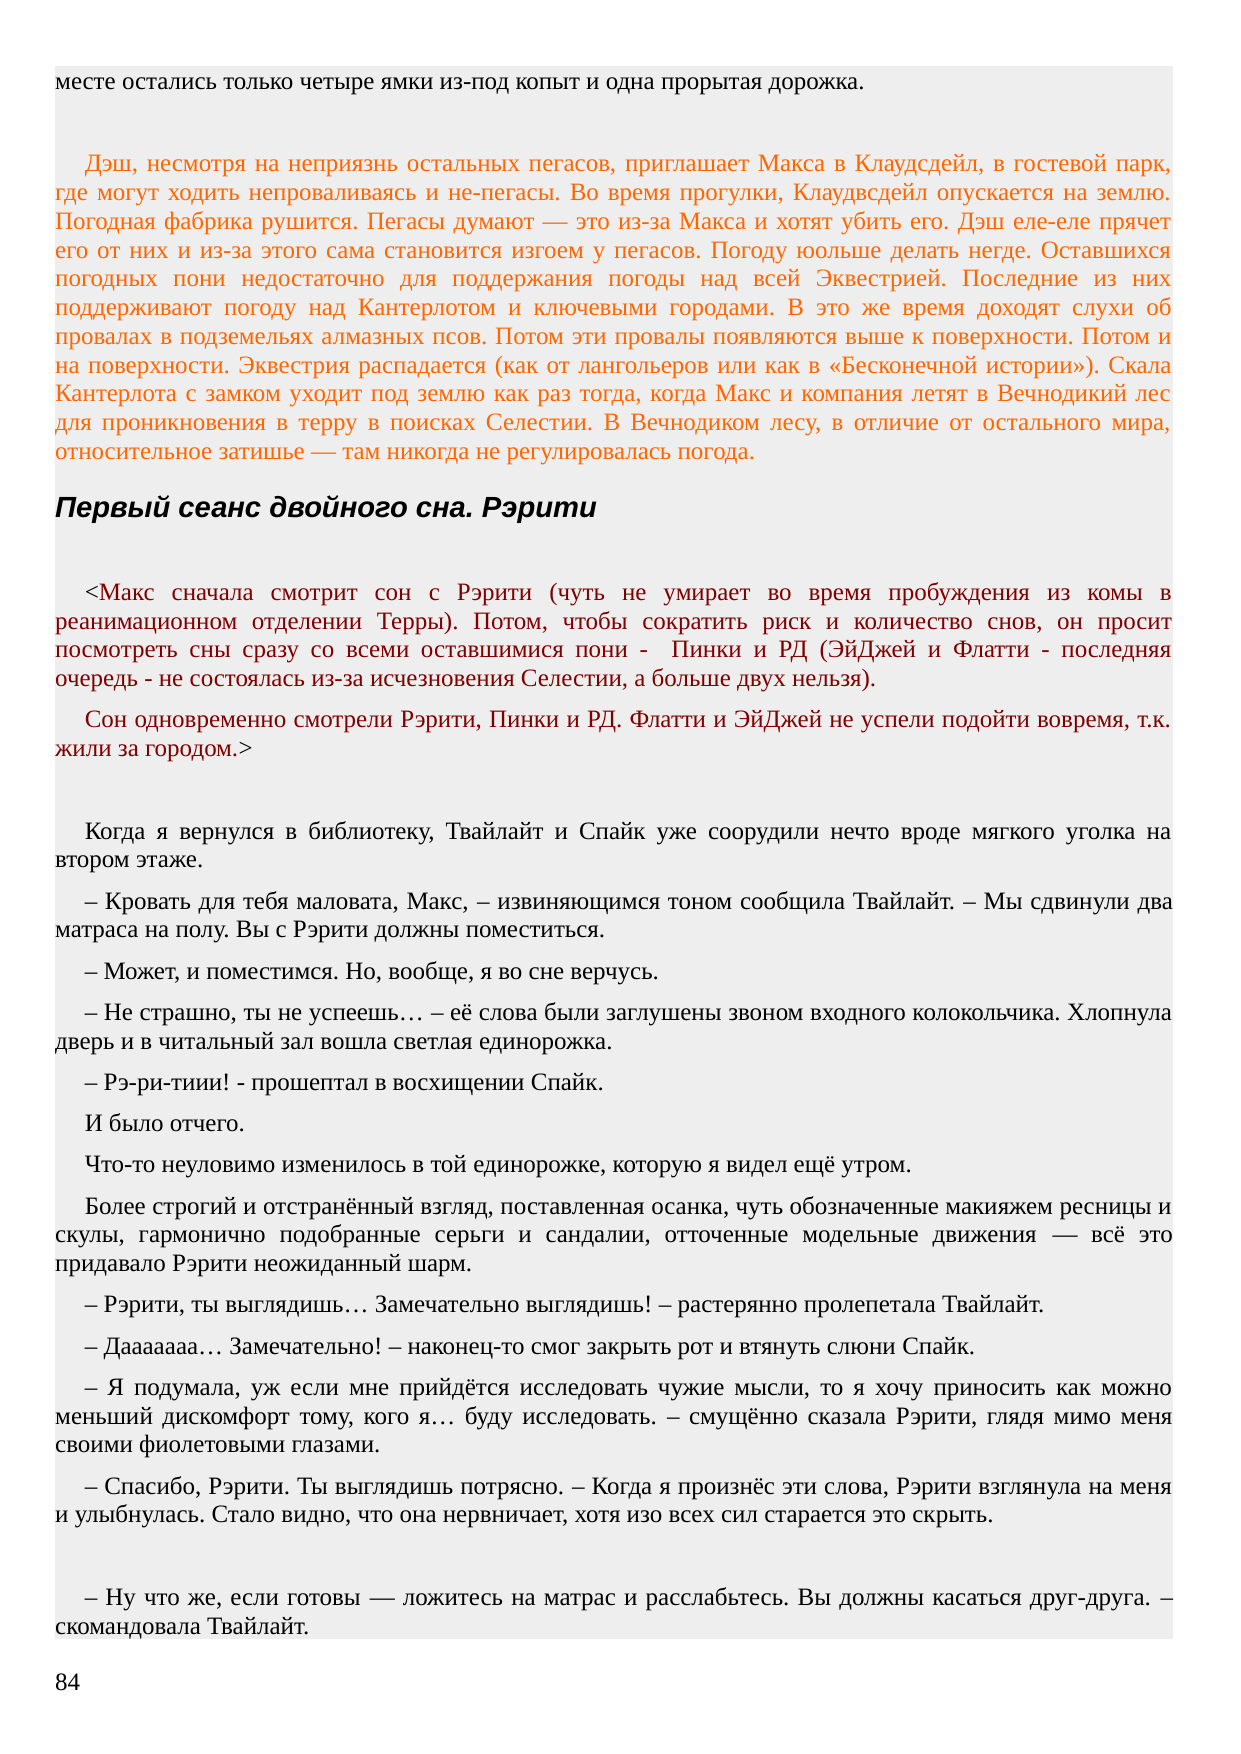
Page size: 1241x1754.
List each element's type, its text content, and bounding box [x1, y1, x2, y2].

text – Спасибо, Рэрити. Ты выглядишь потрясно. – Когда я произнёс эти слова, Рэрити взглянула на меня и улыбнулась. Стало видно, что она нервничает, хотя изо всех сил старается это скрыть. [55, 1471, 1173, 1528]
text – Ну что же, если готовы — ложитесь на матрас и расслабьтесь. Вы должны касаться друг-друга. – скомандовала Твайлайт. [55, 1582, 1173, 1639]
text Дэш, несмотря на неприязнь остальных пегасов, приглашает Макса в Клаудсдейл, в гостевой парк, где могут ходить непроваливаясь и не-пегасы. Во время прогулки, Клаудвсдейл опускается на землю. Погодная фабрика рушится. Пегасы думают — это из-за Макса и хотят убить его. Дэш еле-еле прячет его от них и из-за этого сама становится изгоем у пегасов. Погоду юольше делать негде. Оставшихся погодных пони недостаточно для поддержания погоды над всей Эквестрией. Последние из них поддерживают погоду над Кантерлотом и ключевыми городами. В это же время доходят слухи об провалах в подземельях алмазных псов. Потом эти провалы появляются выше к поверхности. Потом и на поверхности. Эквестрия распадается (как от лангольеров или как в «Бесконечной истории»). Скала Кантерлота с замком уходит под землю как раз тогда, когда Макс и компания летят в Вечнодикий лес для проникновения в терру в поисках Селестии. В Вечнодиком лесу, в отличие от остального мира, относительное затишье — там никогда не регулировалась погода. [55, 148, 1173, 465]
text Когда я вернулся в библиотеку, Твайлайт и Спайк уже соорудили нечто вроде мягкого уголка на втором этаже. [55, 816, 1173, 873]
text – Не страшно, ты не успеешь… – её слова были заглушены звоном входного колокольчика. Хлопнула дверь и в читальный зал вошла светлая единорожка. [55, 997, 1173, 1054]
text Что-то неуловимо изменилось в той единорожке, которую я видел ещё утром. [55, 1149, 1173, 1178]
text Более строгий и отстранённый взгляд, поставленная осанка, чуть обозначенные макияжем ресницы и скулы, гармонично подобранные серьги и сандалии, отточенные модельные движения — всё это придавало Рэрити неожиданный шарм. [55, 1191, 1173, 1277]
text – Дааааааа… Замечательно! – наконец-то смог закрыть рот и втянуть слюни Спайк. [55, 1331, 1173, 1359]
text – Рэрити, ты выглядишь… Замечательно выглядишь! – растерянно пролепетала Твайлайт. [55, 1289, 1173, 1318]
text – Рэ-ри-тиии! - прошептал в восхищении Спайк. [55, 1067, 1173, 1096]
text И было отчего. [55, 1108, 1173, 1137]
text месте остались только четыре ямки из-под копыт и одна прорытая дорожка. [55, 66, 1173, 95]
text <Макс сначала смотрит сон с Рэрити (чуть не умирает во время пробуждения из комы в реанимационном отделении Терры). Потом, чтобы сократить риск и количество снов, он просит посмотреть сны сразу со всеми оставшимися пони - Пинки и РД (ЭйДжей и Флатти - последняя очередь - не состоялась из-за исчезновения Селестии, а больше двух нельзя). [55, 577, 1173, 692]
text Сон одновременно смотрели Рэрити, Пинки и РД. Флатти и ЭйДжей не успели подойти вовремя, т.к. жили за городом.> [55, 704, 1173, 762]
text – Кровать для тебя маловата, Макс, – извиняющимся тоном сообщила Твайлайт. – Мы сдвинули два матраса на полу. Вы с Рэрити должны поместиться. [55, 886, 1173, 943]
text – Может, и поместимся. Но, вообще, я во сне верчусь. [55, 956, 1173, 984]
text – Я подумала, уж если мне прийдётся исследовать чужие мысли, то я хочу приносить как можно меньший дискомфорт тому, кого я… буду исследовать. – смущённо сказала Рэрити, глядя мимо меня своими фиолетовыми глазами. [55, 1372, 1173, 1458]
subtitle Первый сеанс двойного сна. Рэрити [55, 490, 1173, 523]
